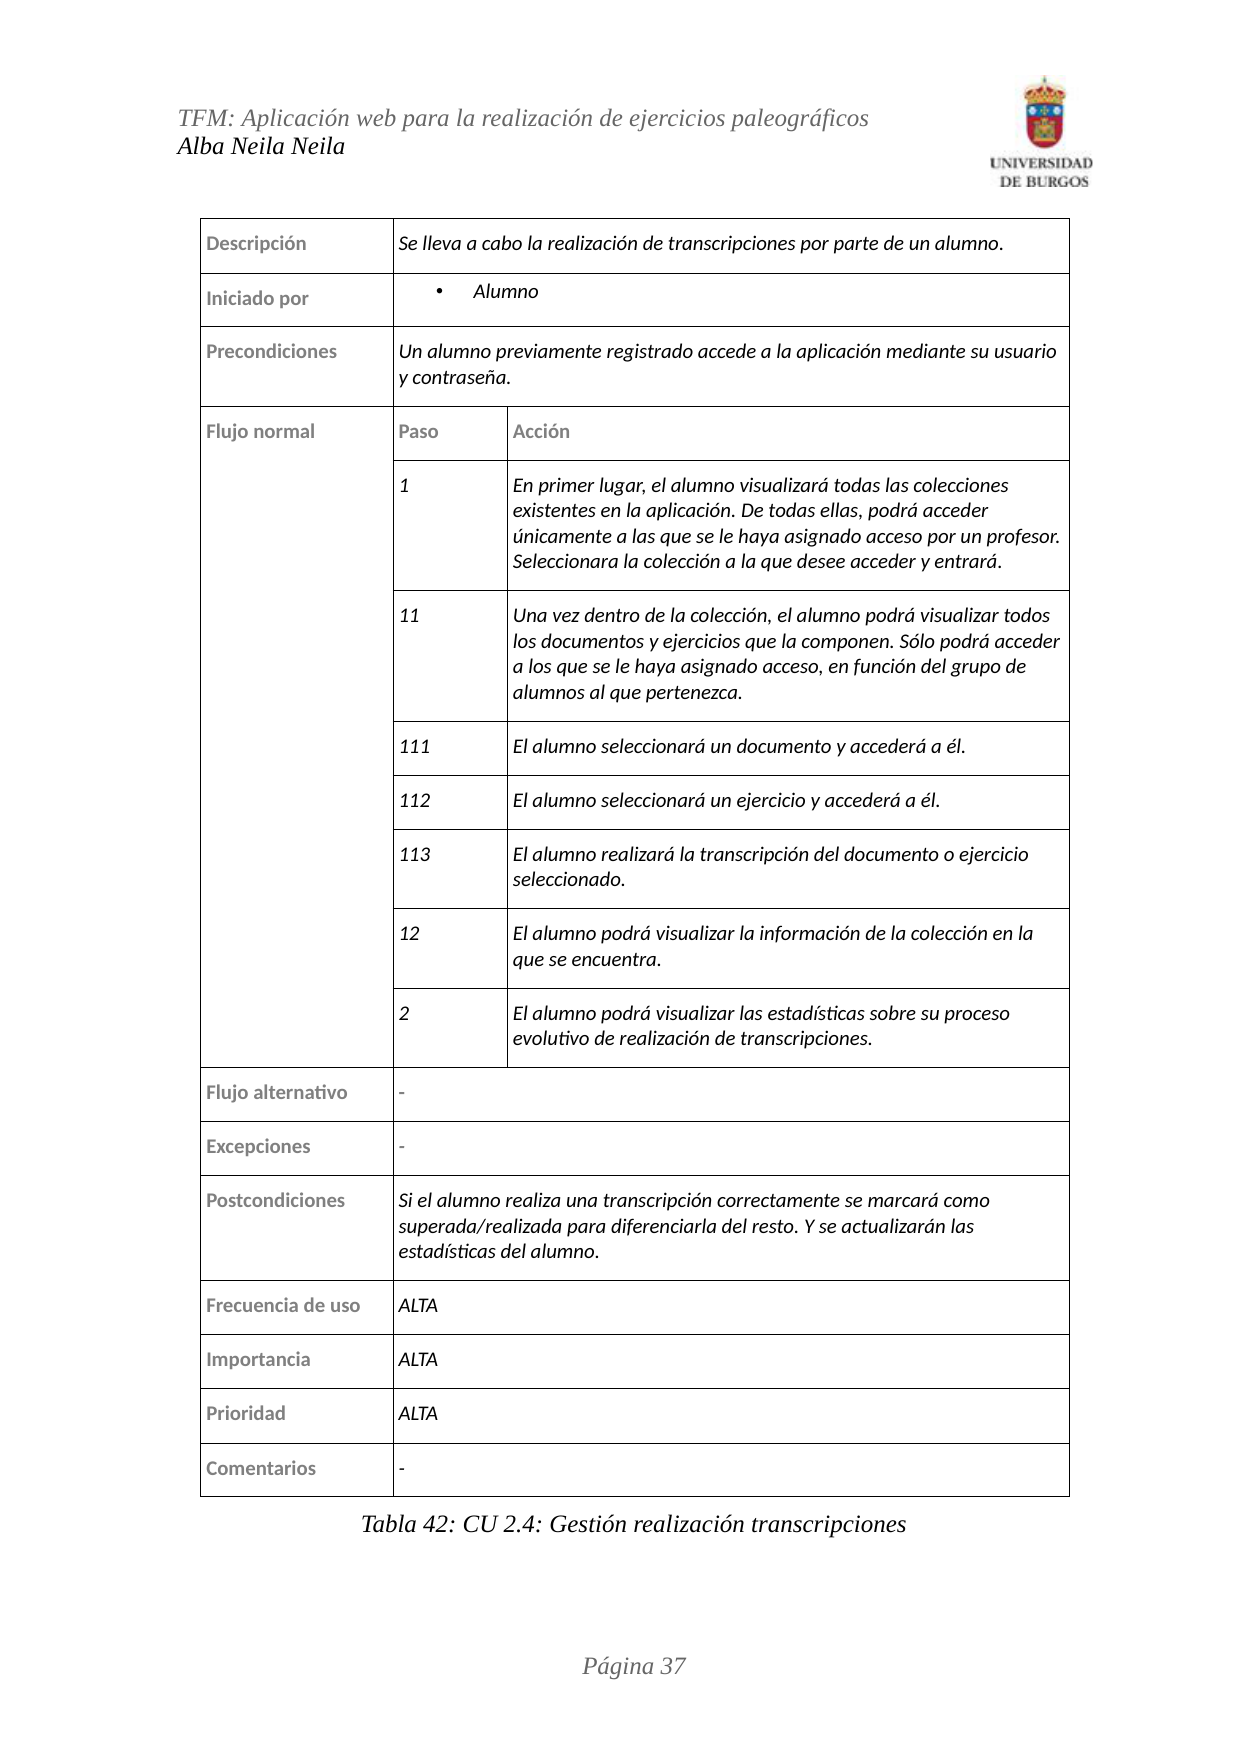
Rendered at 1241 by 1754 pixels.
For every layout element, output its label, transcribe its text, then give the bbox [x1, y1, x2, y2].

table_cell Acción [508, 407, 1069, 460]
table_cell Importancia [201, 1335, 393, 1388]
table_cell El alumno seleccionará un documento y accederá a él. [508, 722, 1069, 775]
table_cell Una vez dentro de la colección, el alumno podrá visualizar todos los documentos y ejercicios que la componen. Sólo podrá acceder a los que se le haya asignado acceso, en función del grupo de alumnos al que pertenezca. [508, 591, 1069, 721]
table_cell 12 [394, 909, 507, 988]
table_cell - [394, 1444, 1069, 1496]
table_cell - [394, 1068, 1069, 1121]
table_cell En primer lugar, el alumno visualizará todas las colecciones existentes en la aplicación. De todas ellas, podrá acceder únicamente a las que se le haya asignado acceso por un profesor. Seleccionara la colección a la que desee acceder y entrará. [508, 461, 1069, 590]
table_cell ALTA [394, 1281, 1069, 1334]
table_cell Se lleva a cabo la realización de transcripciones por parte de un alumno. [394, 219, 1069, 272]
table_cell Descripción [201, 219, 393, 272]
table_cell Paso [394, 407, 507, 460]
table_cell Si el alumno realiza una transcripción correctamente se marcará como superada/realizada para diferenciarla del resto. Y se actualizarán las estadísticas del alumno. [394, 1176, 1069, 1280]
table_cell El alumno podrá visualizar las estadísticas sobre su proceso evolutivo de realización de transcripciones. [508, 989, 1069, 1067]
table_cell ALTA [394, 1389, 1069, 1442]
table_cell 113 [394, 830, 507, 908]
table_cell 1 [394, 461, 507, 590]
table_cell Flujo normal [201, 407, 393, 1067]
table_cell 112 [394, 776, 507, 829]
table_cell 111 [394, 722, 507, 775]
table_cell Alumno [394, 274, 1069, 326]
table_cell ALTA [394, 1335, 1069, 1388]
table_cell Precondiciones [201, 327, 393, 406]
table_cell Iniciado por [201, 274, 393, 326]
table_cell El alumno seleccionará un ejercicio y accederá a él. [508, 776, 1069, 829]
table_cell Frecuencia de uso [201, 1281, 393, 1334]
table_cell Un alumno previamente registrado accede a la aplicación mediante su usuario y contraseña. [394, 327, 1069, 406]
table_cell Prioridad [201, 1389, 393, 1442]
table_cell El alumno realizará la transcripción del documento o ejercicio seleccionado. [508, 830, 1069, 908]
table_cell 2 [394, 989, 507, 1067]
table_cell El alumno podrá visualizar la información de la colección en la que se encuentra. [508, 909, 1069, 988]
picture [990, 75, 1093, 187]
table_cell Postcondiciones [201, 1176, 393, 1280]
table_cell Comentarios [201, 1444, 393, 1496]
table_cell - [394, 1122, 1069, 1175]
table_cell Excepciones [201, 1122, 393, 1175]
text Tabla 42: CU 2.4: Gestión realización transcripciones [177, 1509, 1092, 1538]
table_cell Flujo alternativo [201, 1068, 393, 1121]
table_cell 11 [394, 591, 507, 721]
